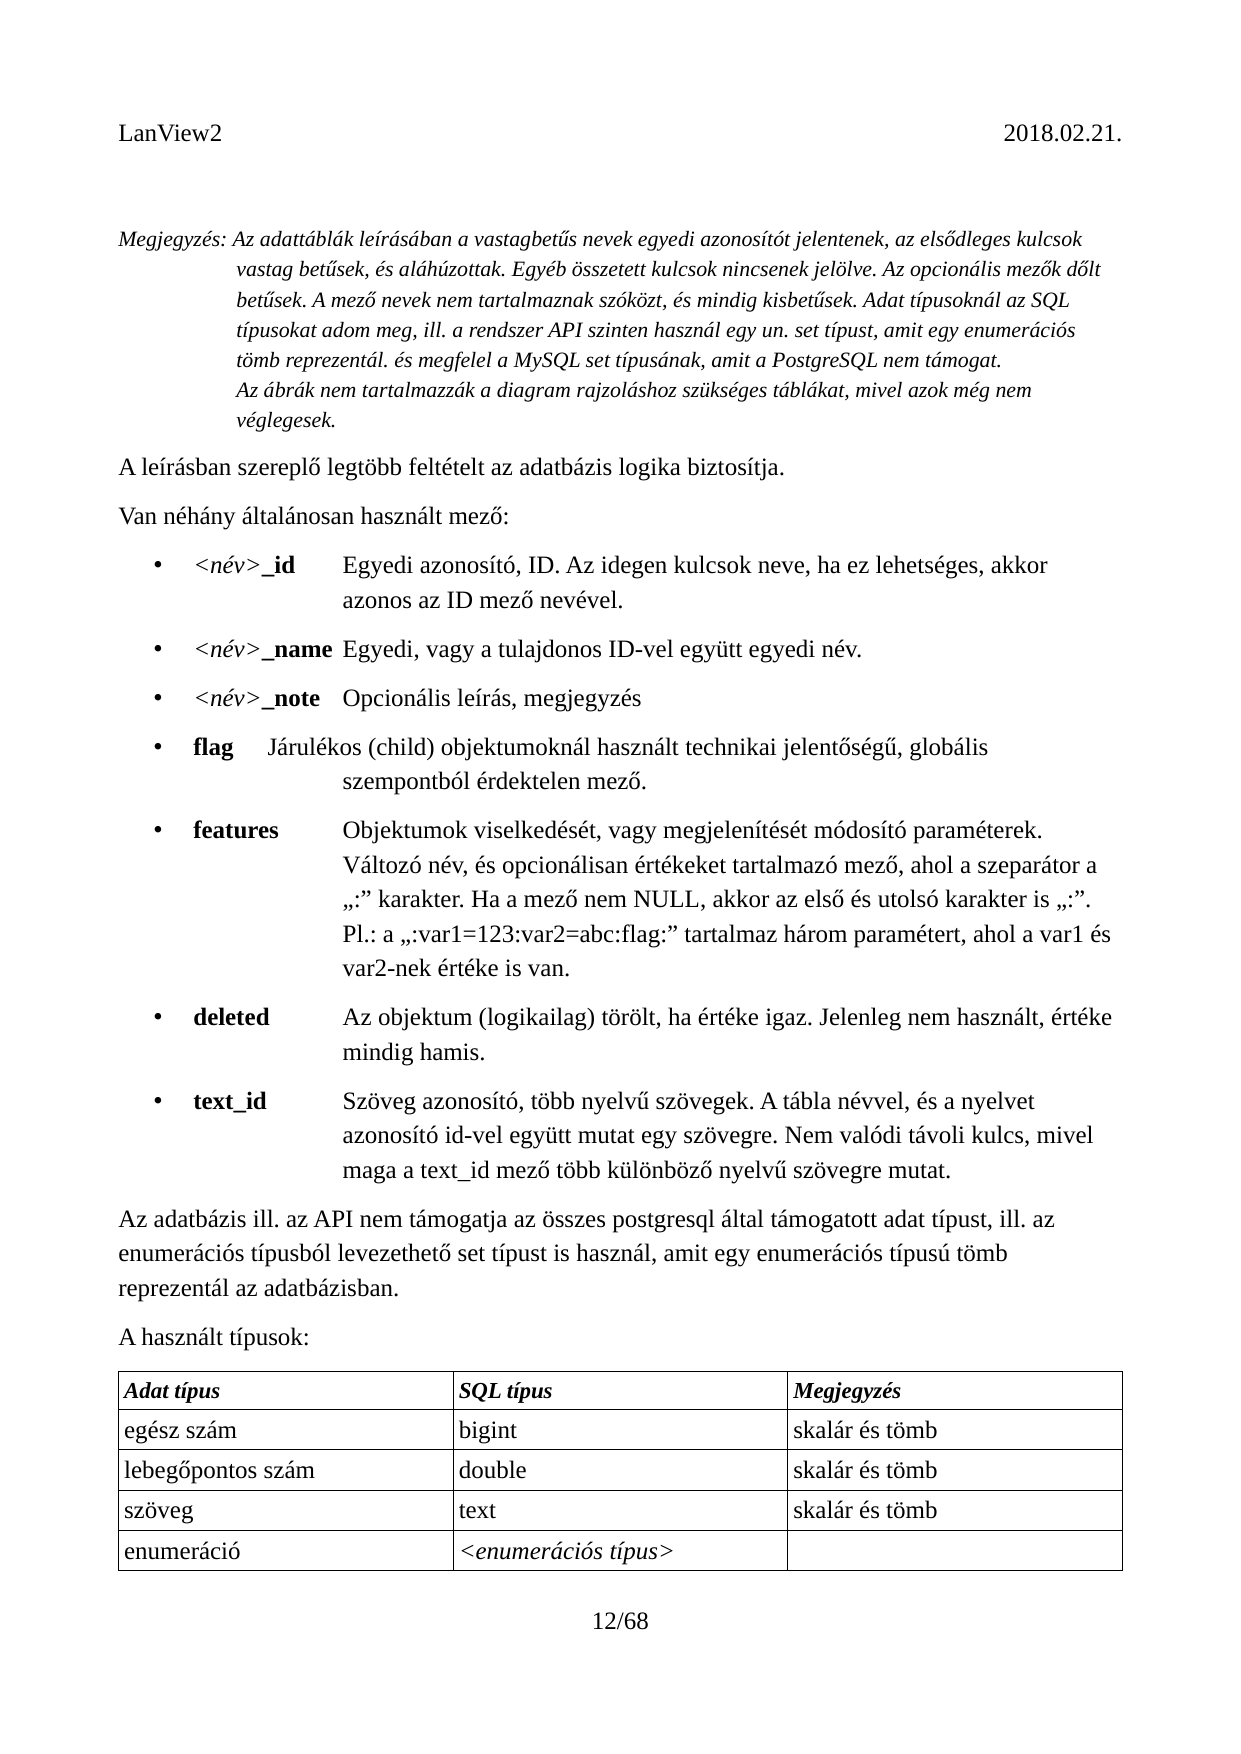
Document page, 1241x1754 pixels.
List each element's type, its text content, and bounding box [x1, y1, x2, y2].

table_cell <enumerációs típus> [454, 1531, 787, 1570]
table_cell [788, 1531, 1122, 1570]
list <név>_name Egyedi, vagy a tulajdonos ID-vel együtt egyedi név. [153, 634, 1122, 663]
table_header SQL típus [454, 1372, 787, 1409]
table_header Megjegyzés [788, 1372, 1122, 1409]
table_cell bigint [454, 1410, 787, 1449]
table_header Adat típus [119, 1372, 453, 1409]
table_cell text [454, 1491, 787, 1530]
list <név>_note Opcionális leírás, megjegyzés [153, 683, 1122, 712]
table_cell skalár és tömb [788, 1450, 1122, 1490]
table_cell double [454, 1450, 787, 1490]
table_cell skalár és tömb [788, 1491, 1122, 1530]
table_cell skalár és tömb [788, 1410, 1122, 1449]
text Az adatbázis ill. az API nem támogatja az összes postgresql által támogatott adat típust, ill. az enumerációs típusból levezethető set típust is használ, amit egy enumerációs típusú tömb reprezentál az adatbázisban. [118, 1204, 1122, 1302]
list <név>_id Egyedi azonosító, ID. Az idegen kulcsok neve, ha ez lehetséges, akkor azonos az ID mező nevével. [153, 550, 1122, 613]
text Van néhány általánosan használt mező: [118, 501, 1122, 530]
table_cell szöveg [119, 1491, 453, 1530]
table_cell lebegőpontos szám [119, 1450, 453, 1490]
list flag Járulékos (child) objektumoknál használt technikai jelentőségű, globális szempontból érdektelen mező. [153, 732, 1122, 795]
list features Objektumok viselkedését, vagy megjelenítését módosító paraméterek. Változó név, és opcionálisan értékeket tartalmazó mező, ahol a szeparátor a „:” karakter. Ha a mező nem NULL, akkor az első és utolsó karakter is „:”. Pl.: a „:var1=123:var2=abc:flag:” tartalmaz három paramétert, ahol a var1 és var2-nek értéke is van. [153, 816, 1122, 982]
list deleted Az objektum (logikailag) törölt, ha értéke igaz. Jelenleg nem használt, értéke mindig hamis. [153, 1002, 1122, 1066]
text A használt típusok: [118, 1322, 1122, 1351]
table_cell egész szám [119, 1410, 453, 1449]
list text_id Szöveg azonosító, több nyelvű szövegek. A tábla névvel, és a nyelvet azonosító id-vel együtt mutat egy szövegre. Nem valódi távoli kulcs, mivel maga a text_id mező több különböző nyelvű szövegre mutat. [153, 1086, 1122, 1184]
text A leírásban szereplő legtöbb feltételt az adatbázis logika biztosítja. [118, 452, 1122, 481]
table_cell enumeráció [119, 1531, 453, 1570]
text Megjegyzés: Az adattáblák leírásában a vastagbetűs nevek egyedi azonosítót jelentenek, az elsődleges kulcsok vastag betűsek, és aláhúzottak. Egyéb összetett kulcsok nincsenek jelölve. Az opcionális mezők dőlt betűsek. A mező nevek nem tartalmaznak szóközt, és mindig kisbetűsek. Adat típusoknál az SQL típusokat adom meg, ill. a rendszer API szinten használ egy un. set típust, amit egy enumerációs tömb reprezentál. és megfelel a MySQL set típusának, amit a PostgreSQL nem támogat. Az ábrák nem tartalmazzák a diagram rajzoláshoz szükséges táblákat, mivel azok még nem véglegesek. [118, 226, 1122, 433]
